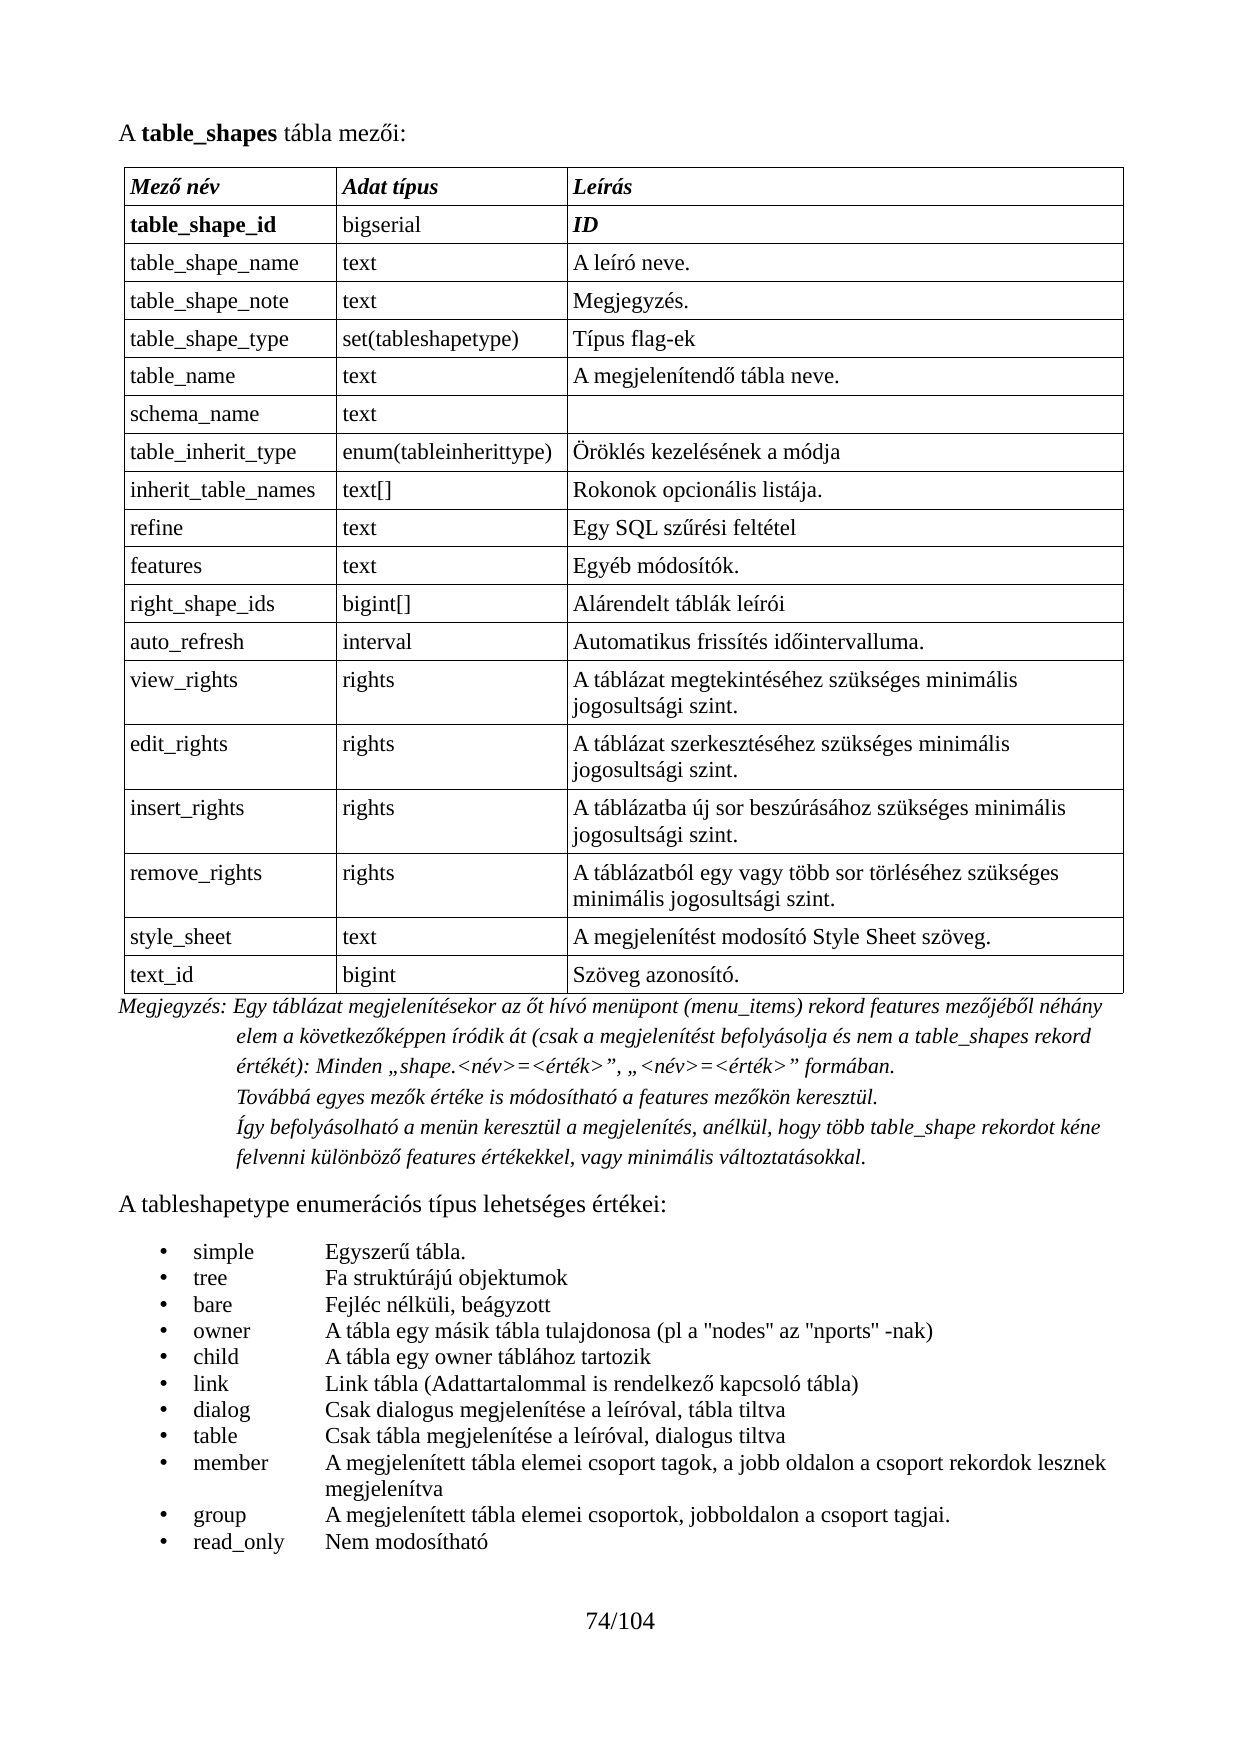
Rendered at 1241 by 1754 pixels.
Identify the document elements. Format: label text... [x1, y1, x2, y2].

table_cell enum(tableinherittype) [337, 434, 567, 471]
table_cell right_shape_ids [125, 585, 336, 622]
table_cell set(tableshapetype) [337, 320, 567, 357]
table_cell text [337, 244, 567, 281]
table_cell interval [337, 623, 567, 660]
table_cell Egyéb módosítók. [568, 547, 1123, 584]
table_cell Szöveg azonosító. [568, 956, 1123, 993]
table_cell table_inherit_type [125, 434, 336, 471]
table_cell table_shape_name [125, 244, 336, 281]
list member A megjelenített tábla elemei csoport tagok, a jobb oldalon a csoport rekordok lesznek megjelenítva [159, 1449, 1122, 1502]
table_cell text [337, 510, 567, 546]
table_cell table_name [125, 358, 336, 395]
table_cell text[] [337, 472, 567, 508]
table_cell rights [337, 725, 567, 789]
table_cell schema_name [125, 396, 336, 433]
text Megjegyzés: Egy táblázat megjelenítésekor az őt hívó menüpont (menu_items) rekord features mezőjéből néhány elem a következőképpen íródik át (csak a megjelenítést befolyásolja és nem a table_shapes rekord értékét): Minden „shape.<név>=<érték>”, „<név>=<érték>” formában. Továbbá egyes mezők értéke is módosítható a features mezőkön keresztül. Így befolyásolható a menün keresztül a megjelenítés, anélkül, hogy több table_shape rekordot kéne felvenni különböző features értékekkel, vagy minimális változtatásokkal. [118, 993, 1122, 1169]
table_cell bigserial [337, 206, 567, 243]
list bare Fejléc nélküli, beágyzott [159, 1291, 1122, 1317]
table_cell style_sheet [125, 918, 336, 955]
table_cell text [337, 396, 567, 433]
table_cell Rokonok opcionális listája. [568, 472, 1123, 508]
table_cell A megjelenítendő tábla neve. [568, 358, 1123, 395]
table_cell rights [337, 661, 567, 724]
table_cell Alárendelt táblák leírói [568, 585, 1123, 622]
table_cell A táblázat megtekintéséhez szükséges minimális jogosultsági szint. [568, 661, 1123, 724]
table_cell auto_refresh [125, 623, 336, 660]
table_cell [568, 396, 1123, 433]
list tree Fa struktúrájú objektumok [159, 1264, 1122, 1291]
table_cell remove_rights [125, 854, 336, 917]
table_header Mező név [125, 168, 336, 205]
table_cell text [337, 918, 567, 955]
table_cell rights [337, 790, 567, 853]
table_header Leírás [568, 168, 1123, 205]
list dialog Csak dialogus megjelenítése a leíróval, tábla tiltva [159, 1396, 1122, 1422]
table_cell text_id [125, 956, 336, 993]
table_cell refine [125, 510, 336, 546]
list group A megjelenített tábla elemei csoportok, jobboldalon a csoport tagjai. [159, 1502, 1122, 1528]
list read_only Nem modosítható [159, 1528, 1122, 1554]
table_cell A táblázat szerkesztéséhez szükséges minimális jogosultsági szint. [568, 725, 1123, 789]
table_cell A leíró neve. [568, 244, 1123, 281]
table_cell A táblázatból egy vagy több sor törléséhez szükséges minimális jogosultsági szint. [568, 854, 1123, 917]
list link Link tábla (Adattartalommal is rendelkező kapcsoló tábla) [159, 1370, 1122, 1396]
table_cell insert_rights [125, 790, 336, 853]
table_cell features [125, 547, 336, 584]
table_cell text [337, 358, 567, 395]
table_cell table_shape_type [125, 320, 336, 357]
table_header Adat típus [337, 168, 567, 205]
text A tableshapetype enumerációs típus lehetséges értékei: [118, 1189, 1122, 1218]
list table Csak tábla megjelenítése a leíróval, dialogus tiltva [159, 1422, 1122, 1449]
table_cell bigint[] [337, 585, 567, 622]
table_cell inherit_table_names [125, 472, 336, 508]
table_cell table_shape_id [125, 206, 336, 243]
table_cell view_rights [125, 661, 336, 724]
list owner A tábla egy másik tábla tulajdonosa (pl a ''nodes'' az ''nports'' -nak) [159, 1317, 1122, 1343]
table_cell text [337, 282, 567, 319]
list simple Egyszerű tábla. [159, 1238, 1122, 1264]
table_cell text [337, 547, 567, 584]
table_cell Automatikus frissítés időintervalluma. [568, 623, 1123, 660]
table_cell Öröklés kezelésének a módja [568, 434, 1123, 471]
table_cell Megjegyzés. [568, 282, 1123, 319]
text A table_shapes tábla mezői: [118, 118, 1122, 147]
table_cell edit_rights [125, 725, 336, 789]
table_cell table_shape_note [125, 282, 336, 319]
list child A tábla egy owner táblához tartozik [159, 1343, 1122, 1370]
table_cell A megjelenítést modosító Style Sheet szöveg. [568, 918, 1123, 955]
table_cell Típus flag-ek [568, 320, 1123, 357]
table_cell rights [337, 854, 567, 917]
table_cell A táblázatba új sor beszúrásához szükséges minimális jogosultsági szint. [568, 790, 1123, 853]
table_cell Egy SQL szűrési feltétel [568, 510, 1123, 546]
table_cell bigint [337, 956, 567, 993]
table_cell ID [568, 206, 1123, 243]
